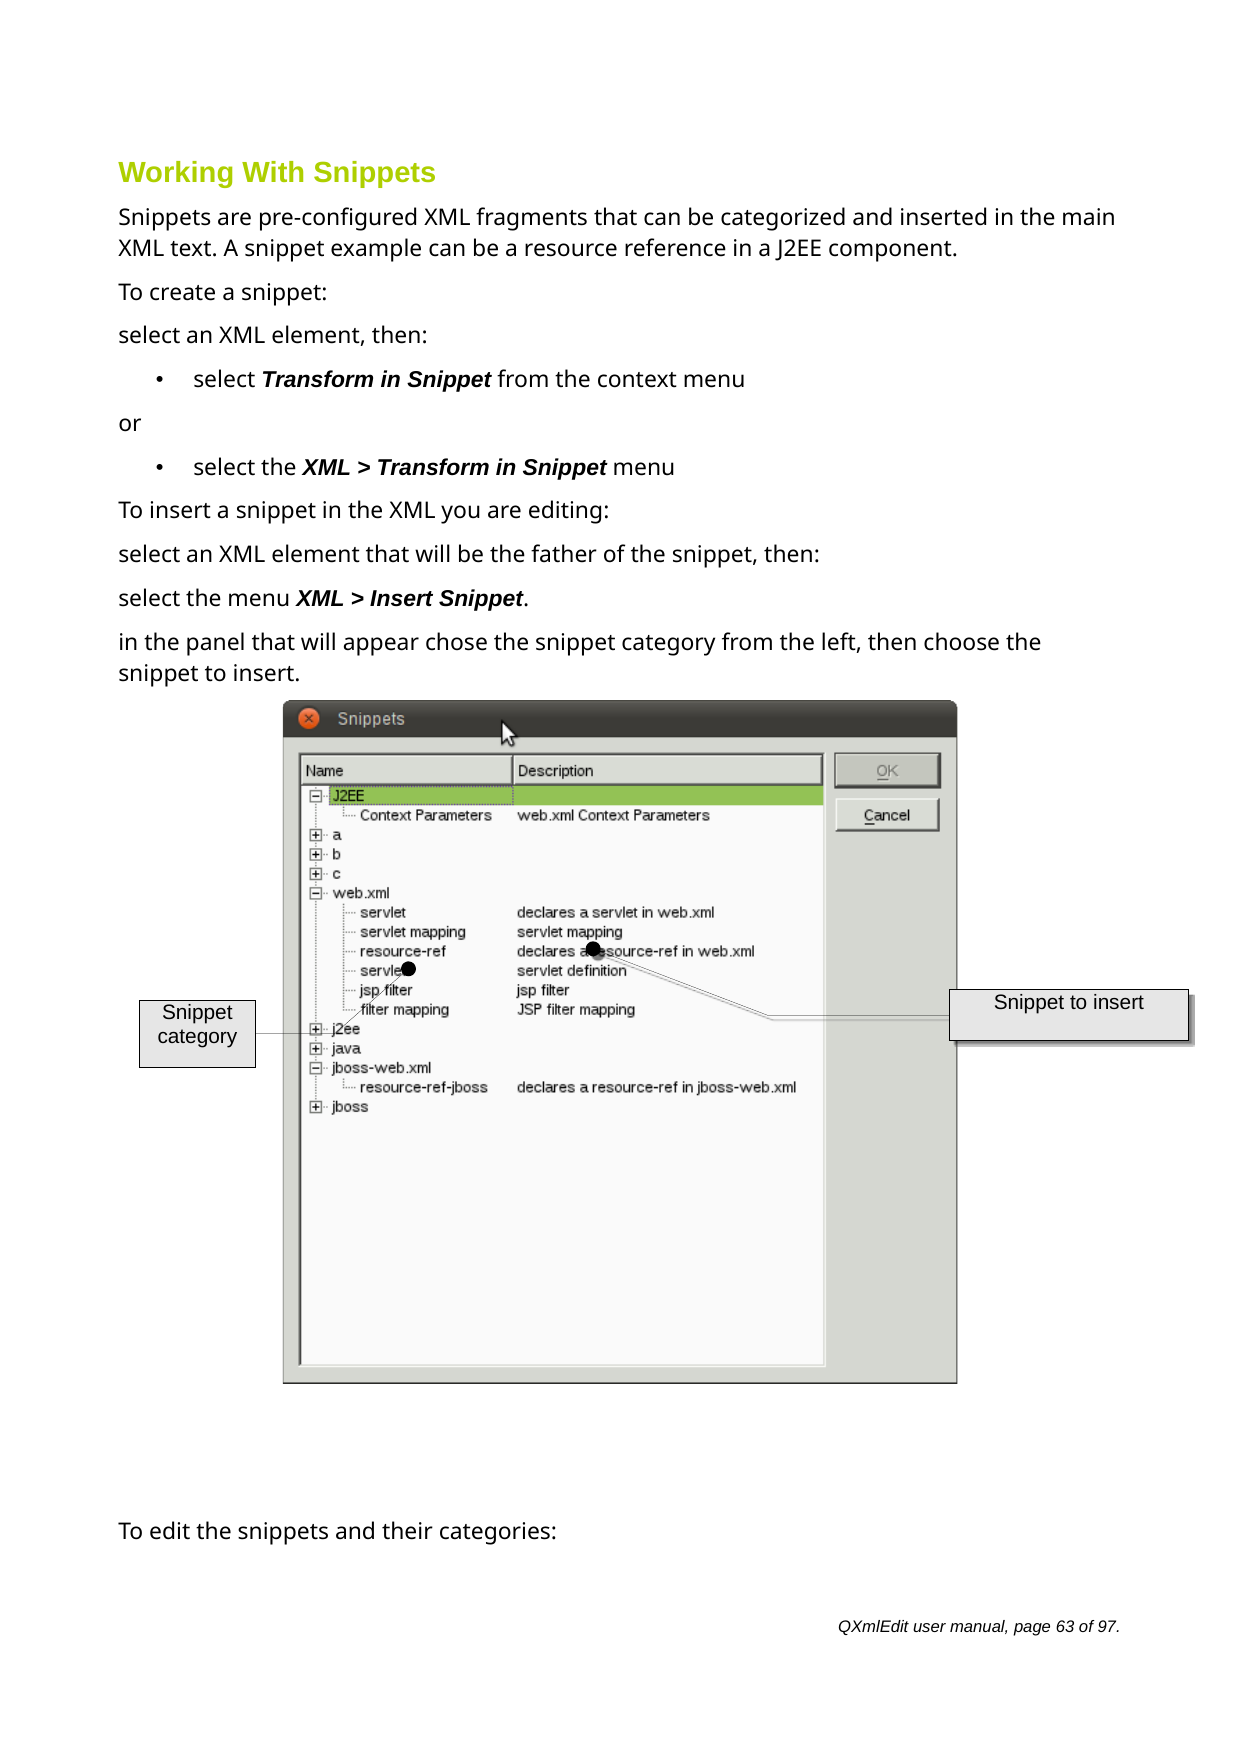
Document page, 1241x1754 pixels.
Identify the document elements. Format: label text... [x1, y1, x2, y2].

text To edit the snippets and their categories: [118, 1515, 1122, 1546]
text select an XML element, then: [118, 319, 1122, 351]
text or [118, 407, 1122, 438]
list select the XML > Transform in Snippet menu [156, 451, 1122, 482]
text Snippets are pre-configured XML fragments that can be categorized and inserted in the main XML text. A snippet example can be a resource reference in a J2EE component. [118, 201, 1122, 263]
picture [606, 955, 687, 986]
picture [696, 989, 708, 994]
text in the panel that will appear chose the snippet category from the left, then choose the snippet to insert. [118, 626, 1122, 688]
text select an XML element that will be the father of the snippet, then: [118, 538, 1122, 569]
list select Transform in Snippet from the context menu [156, 363, 1122, 394]
picture [593, 952, 604, 960]
text To insert a snippet in the XML you are editing: [118, 494, 1122, 526]
subtitle Working With Snippets [118, 155, 1122, 188]
text select the menu XML > Insert Snippet. [118, 582, 1122, 613]
text To create a snippet: [118, 276, 1122, 307]
picture [282, 700, 958, 1384]
